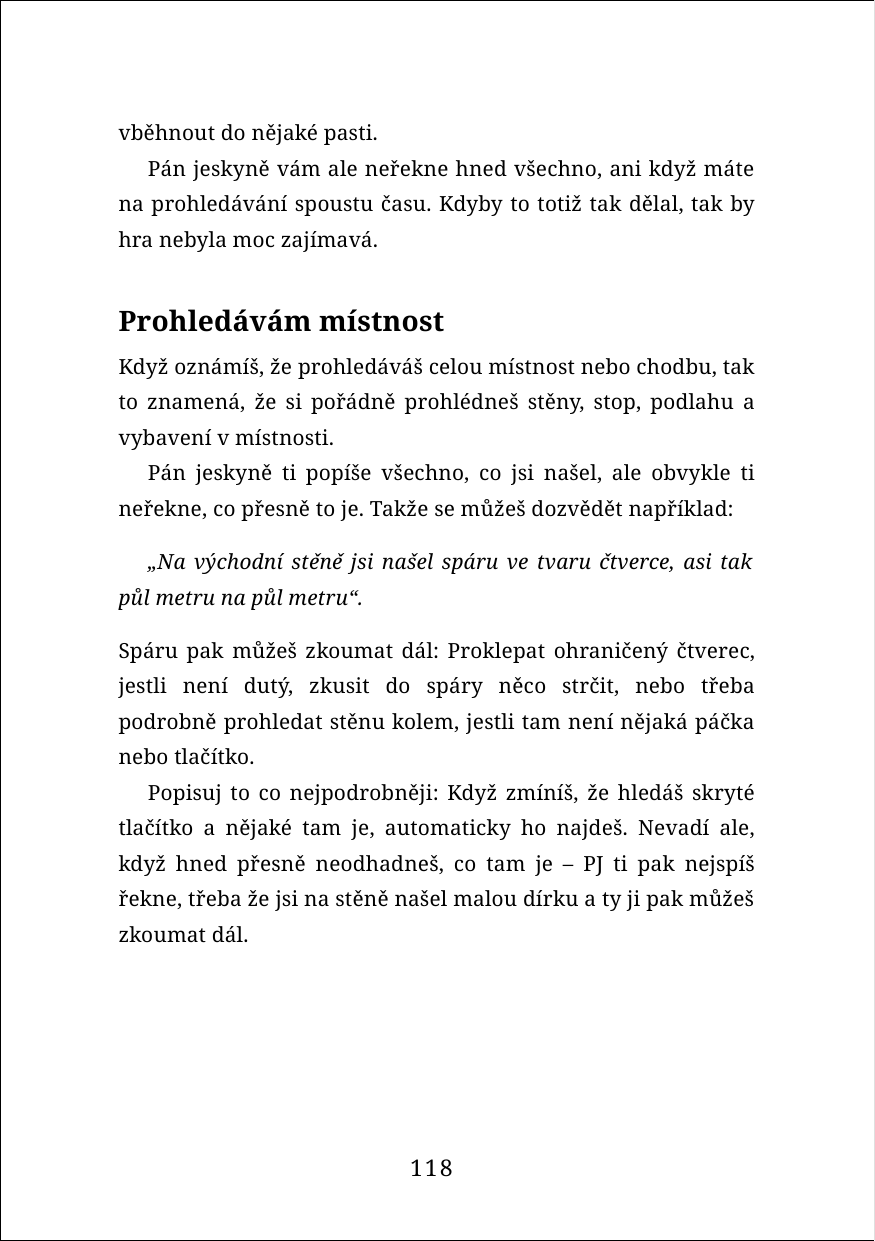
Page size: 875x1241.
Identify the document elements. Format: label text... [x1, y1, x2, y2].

text Když oznámíš, že prohledáváš celou místnost nebo chodbu, tak to znamená, že si pořádně prohlédneš stěny, stop, podlahu a vybavení v místnosti. Pán jeskyně ti popíše všechno, co jsi našel, ale obvykle ti neřekne, co přesně to je. Takže se můžeš dozvědět například: [118, 352, 756, 522]
text „Na východní stěně jsi našel spáru ve tvaru čtverce, asi tak půl metru na půl metru“. [118, 547, 756, 611]
text vběhnout do nějaké pasti. Pán jeskyně vám ale neřekne hned všechno, ani když máte na prohledávání spoustu času. Kdyby to totiž tak dělal, tak by hra nebyla moc zajímavá. [118, 118, 756, 253]
text Spáru pak můžeš zkoumat dál: Proklepat ohraničený čtverec, jestli není dutý, zkusit do spáry něco strčit, nebo třeba podrobně prohledat stěnu kolem, jestli tam není nějaká páčka nebo tlačítko. Popisuj to co nejpodrobněji: Když zmíníš, že hledáš skryté tlačítko a nějaké tam je, automaticky ho najdeš. Nevadí ale, když hned přesně neodhadneš, co tam je – PJ ti pak nejspíš řekne, třeba že jsi na stěně našel malou dírku a ty ji pak můžeš zkoumat dál. [118, 636, 756, 948]
subtitle Prohledávám místnost [118, 302, 756, 340]
